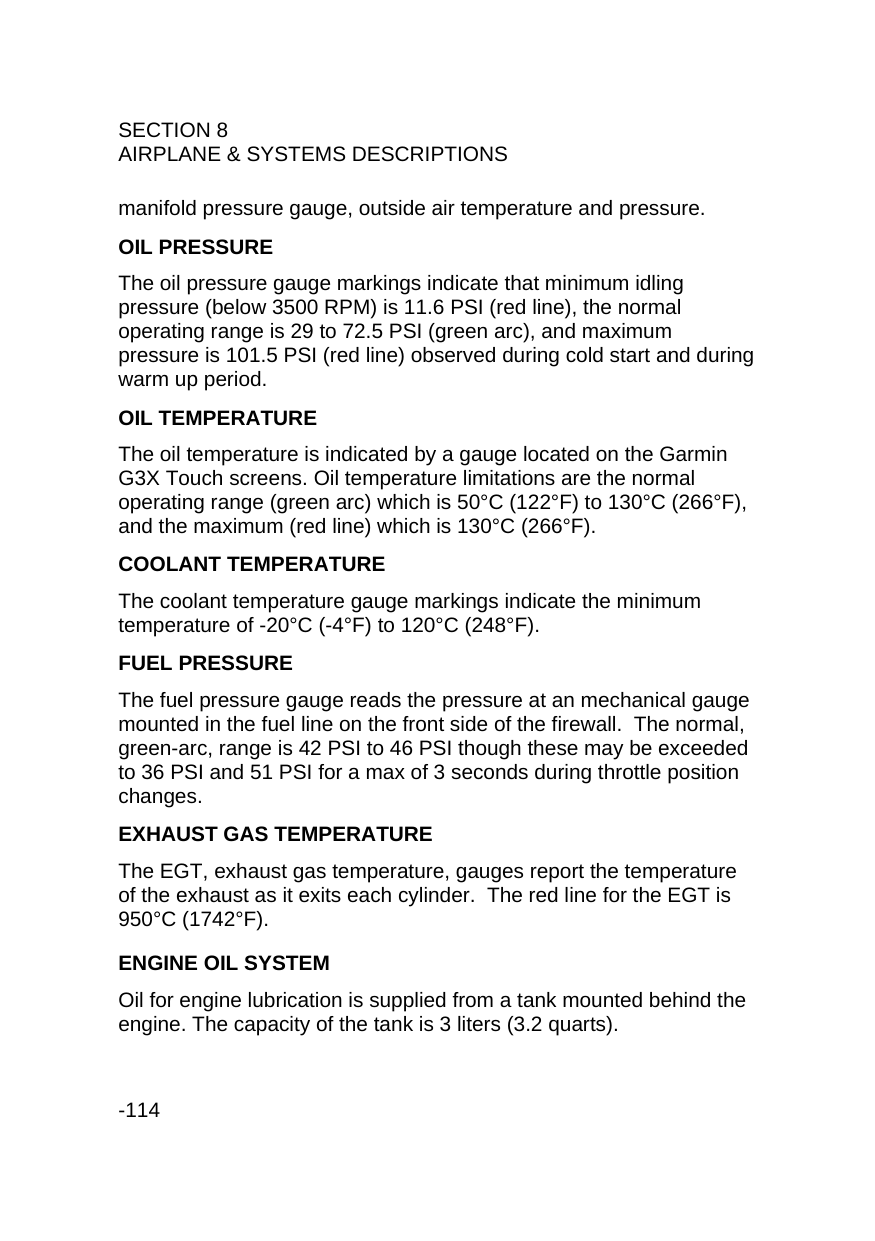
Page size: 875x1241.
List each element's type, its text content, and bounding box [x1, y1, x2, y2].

subtitle OIL PRESSURE [118, 234, 756, 258]
text The oil temperature is indicated by a gauge located on the Garmin G3X Touch screens. Oil temperature limitations are the normal operating range (green arc) which is 50°C (122°F) to 130°C (266°F), and the maximum (red line) which is 130°C (266°F). [118, 442, 756, 538]
subtitle FUEL PRESSURE [118, 651, 756, 675]
text manifold pressure gauge, outside air temperature and pressure. [118, 196, 756, 220]
subtitle OIL TEMPERATURE [118, 405, 756, 429]
text The EGT, exhaust gas temperature, gauges report the temperature of the exhaust as it exits each cylinder. The red line for the EGT is 950°C (1742°F). [118, 858, 756, 930]
text Oil for engine lubrication is supplied from a tank mounted behind the engine. The capacity of the tank is 3 liters (3.2 quarts). [118, 988, 756, 1036]
text The oil pressure gauge markings indicate that minimum idling pressure (below 3500 RPM) is 11.6 PSI (red line), the normal operating range is 29 to 72.5 PSI (green arc), and maximum pressure is 101.5 PSI (red line) observed during cold start and during warm up period. [118, 271, 756, 391]
subtitle EXHAUST GAS TEMPERATURE [118, 822, 756, 846]
subtitle ENGINE OIL SYSTEM [118, 951, 756, 975]
subtitle COOLANT TEMPERATURE [118, 552, 756, 576]
text The coolant temperature gauge markings indicate the minimum temperature of -20°C (-4°F) to 120°C (248°F). [118, 589, 756, 637]
text The fuel pressure gauge reads the pressure at an mechanical gauge mounted in the fuel line on the front side of the firewall. The normal, green-arc, range is 42 PSI to 46 PSI though these may be exceeded to 36 PSI and 51 PSI for a max of 3 seconds during throttle position changes. [118, 688, 756, 807]
